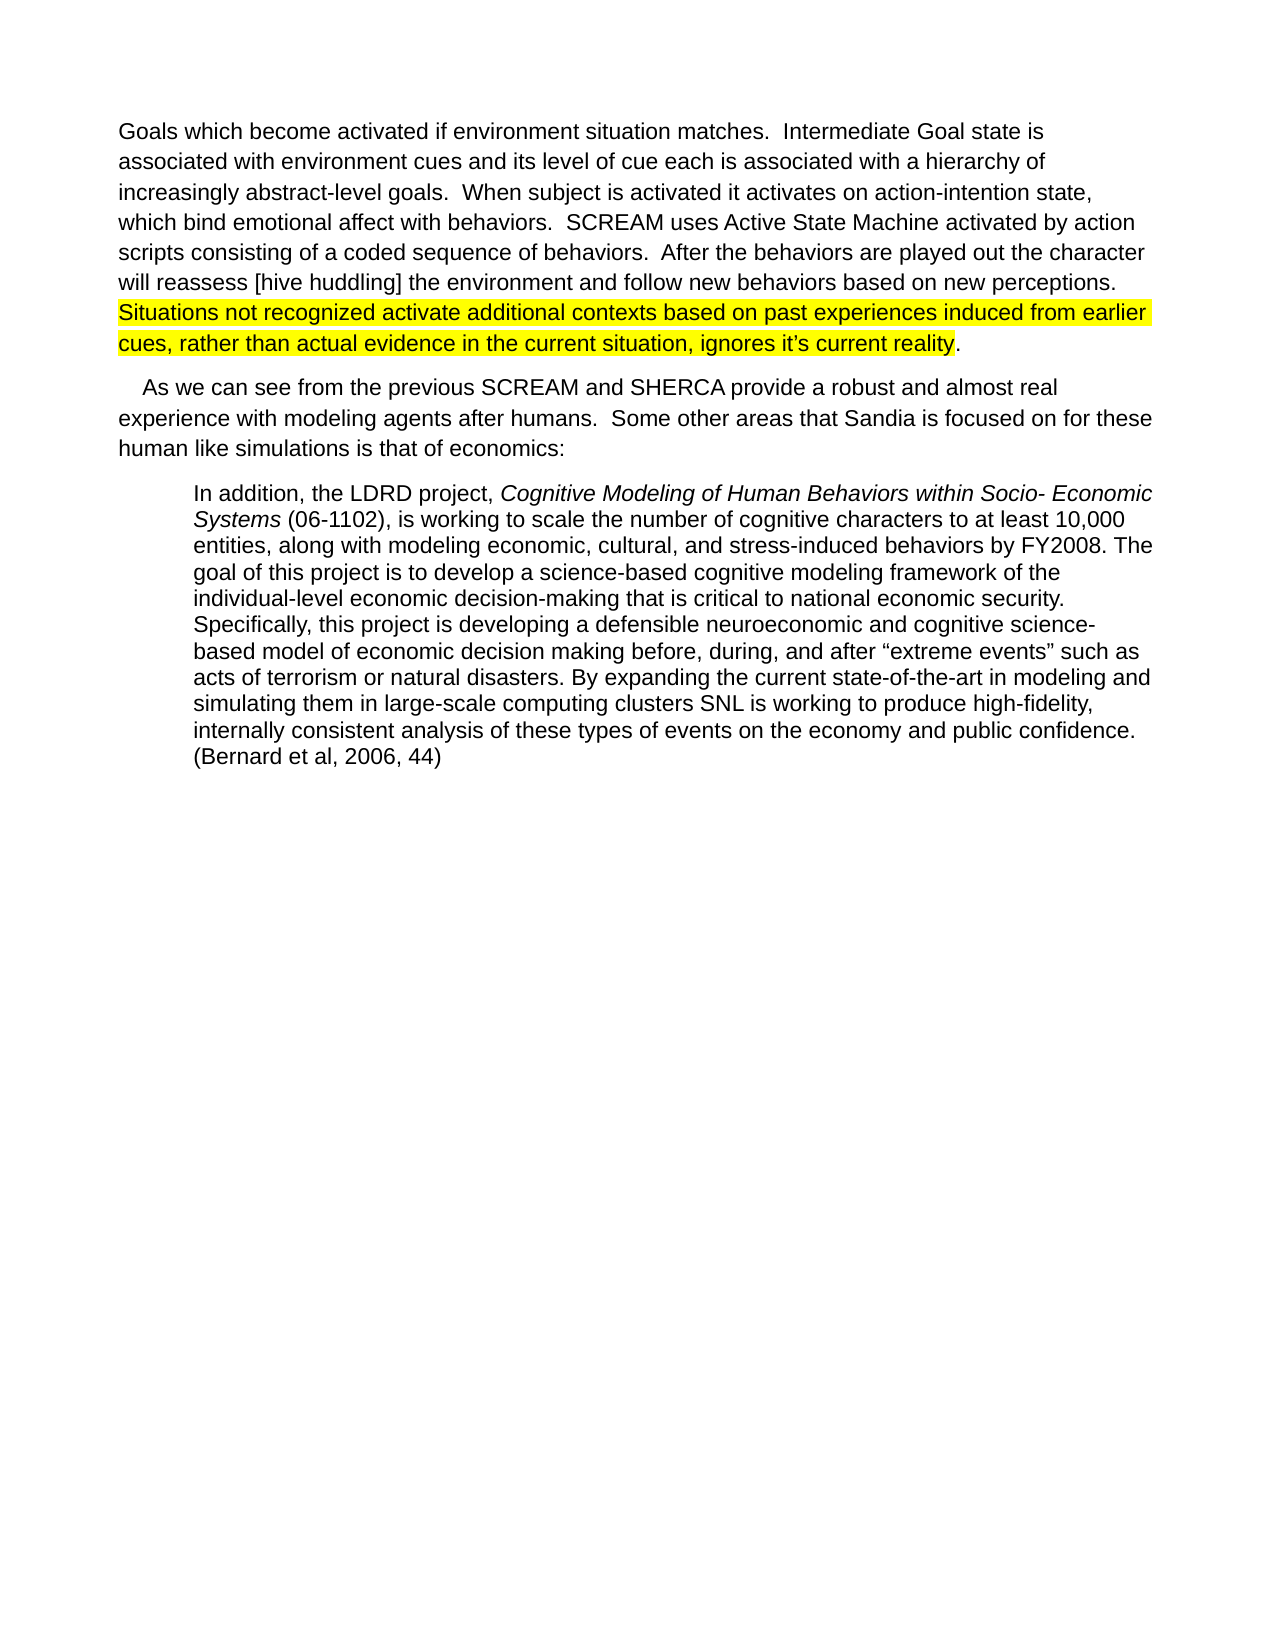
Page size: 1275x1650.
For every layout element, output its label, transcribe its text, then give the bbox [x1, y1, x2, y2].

text As we can see from the previous SCREAM and SHERCA provide a robust and almost real experience with modeling agents after humans. Some other areas that Sandia is focused on for these human like simulations is that of economics: [118, 374, 1157, 461]
text In addition, the LDRD project, Cognitive Modeling of Human Behaviors within Socio- Economic Systems (06-1102), is working to scale the number of cognitive characters to at least 10,000 entities, along with modeling economic, cultural, and stress-induced behaviors by FY2008. The goal of this project is to develop a science-based cognitive modeling framework of the individual-level economic decision-making that is critical to national economic security. Specifically, this project is developing a defensible neuroeconomic and cognitive science-based model of economic decision making before, during, and after “extreme events” such as acts of terrorism or natural disasters. By expanding the current state-of-the-art in modeling and simulating them in large-scale computing clusters SNL is working to produce high-fidelity, internally consistent analysis of these types of events on the economy and public confidence. (Bernard et al, 2006, 44) [193, 479, 1157, 769]
text Goals which become activated if environment situation matches. Intermediate Goal state is associated with environment cues and its level of cue each is associated with a hierarchy of increasingly abstract-level goals. When subject is activated it activates on action-intention state, which bind emotional affect with behaviors. SCREAM uses Active State Machine activated by action scripts consisting of a coded sequence of behaviors. After the behaviors are played out the character will reassess [hive huddling] the environment and follow new behaviors based on new perceptions. Situations not recognized activate additional contexts based on past experiences induced from earlier cues, rather than actual evidence in the current situation, ignores it’s current reality. [118, 118, 1157, 356]
